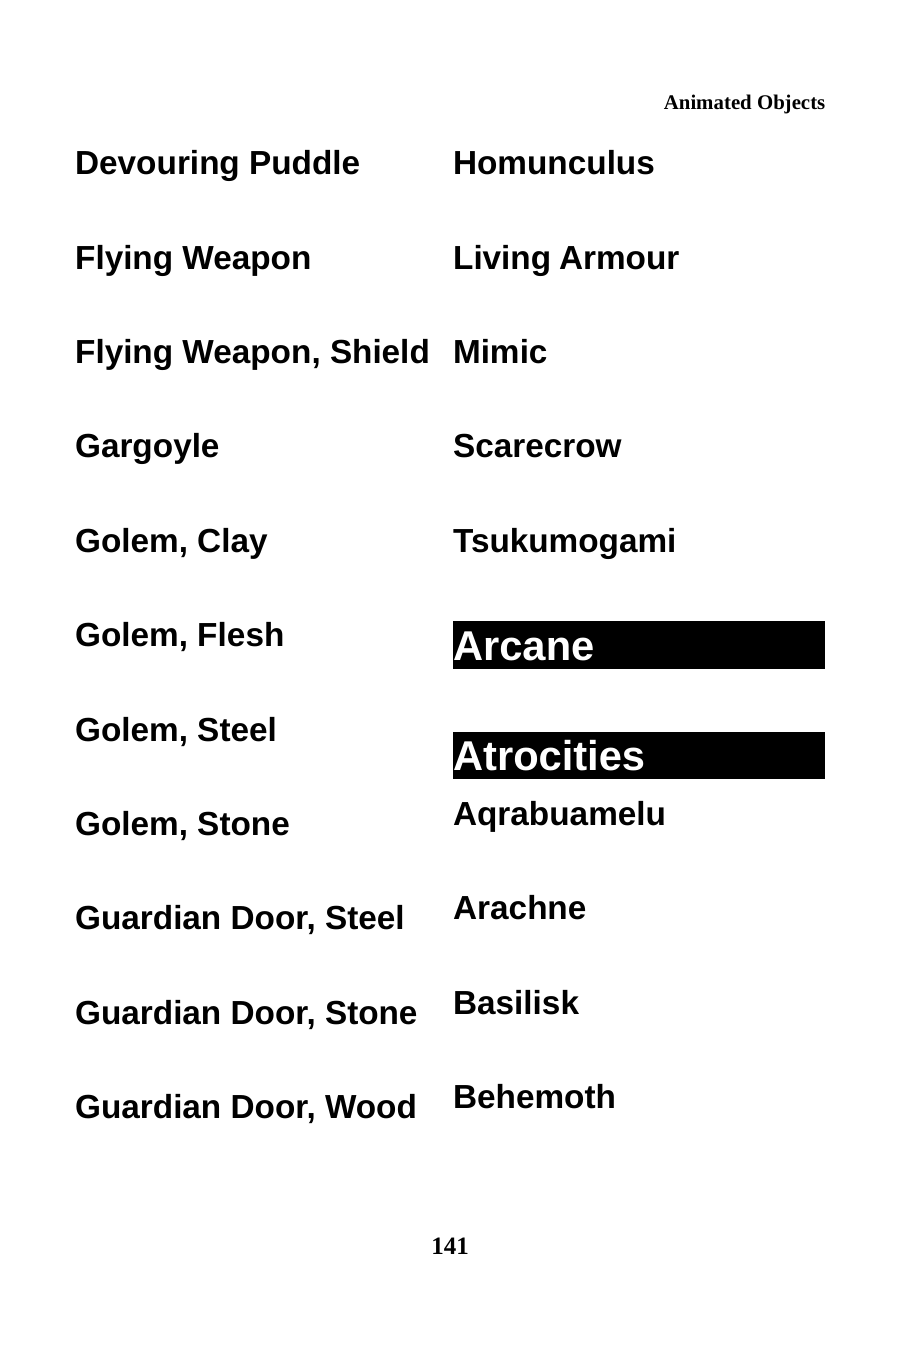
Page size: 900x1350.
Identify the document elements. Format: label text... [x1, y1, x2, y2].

subtitle Guardian Door, Stone [75, 993, 447, 1031]
subtitle Scarecrow [453, 426, 825, 465]
subtitle Arachne [453, 888, 825, 927]
subtitle Homunculus [453, 143, 825, 182]
subtitle Golem, Flesh [75, 615, 447, 654]
subtitle Aqrabuamelu [453, 794, 825, 832]
subtitle Golem, Steel [75, 709, 447, 748]
subtitle Guardian Door, Steel [75, 898, 447, 937]
subtitle Basilisk [453, 983, 825, 1021]
subtitle Flying Weapon, Shield [75, 332, 447, 371]
subtitle Living Armour [453, 238, 825, 276]
subtitle Tsukumogami [453, 521, 825, 559]
subtitle Golem, Stone [75, 804, 447, 842]
subtitle Guardian Door, Wood [75, 1087, 447, 1126]
subtitle Arcane [453, 621, 825, 669]
subtitle Behemoth [453, 1077, 825, 1116]
subtitle Mimic [453, 332, 825, 371]
subtitle Flying Weapon [75, 238, 447, 276]
subtitle Atrocities [453, 732, 825, 779]
subtitle Golem, Clay [75, 521, 447, 559]
subtitle Devouring Puddle [75, 143, 447, 182]
subtitle Gargoyle [75, 426, 447, 465]
